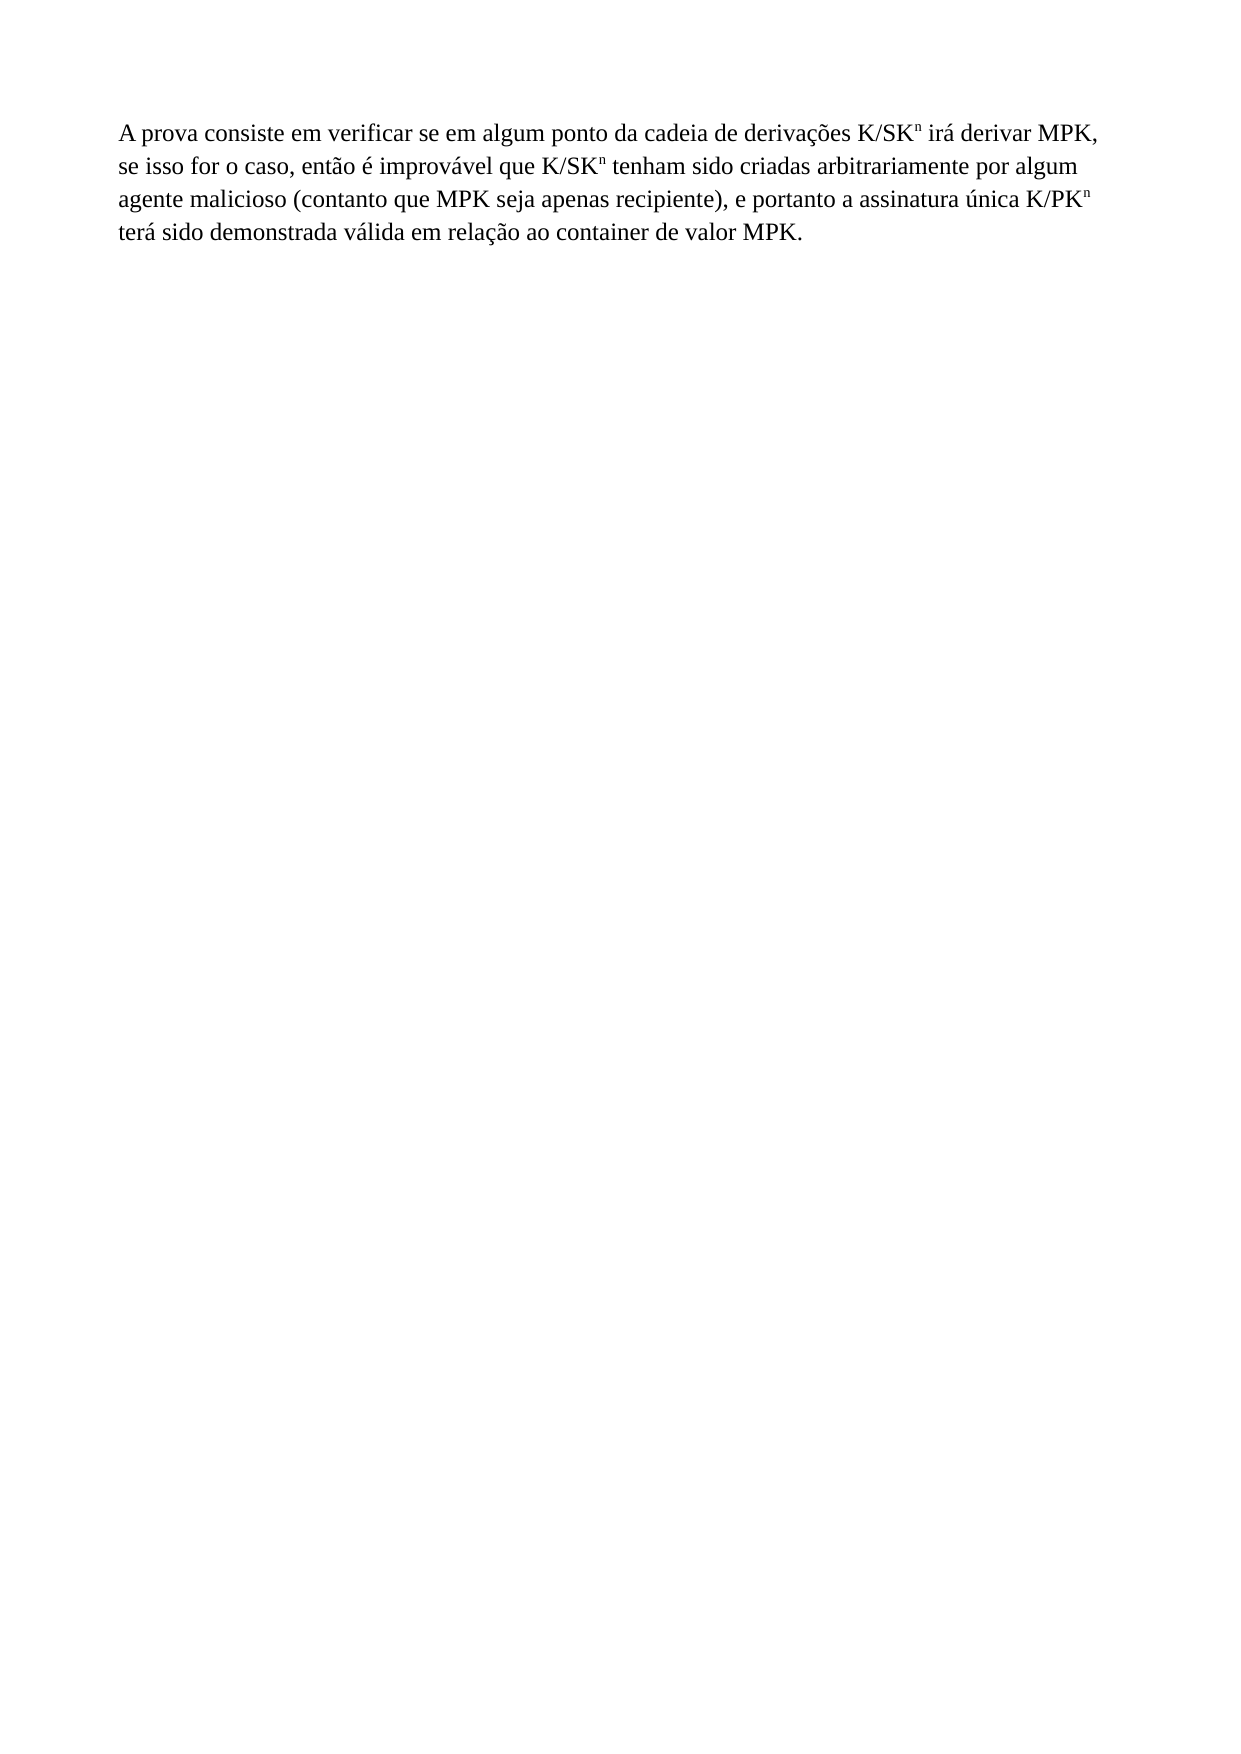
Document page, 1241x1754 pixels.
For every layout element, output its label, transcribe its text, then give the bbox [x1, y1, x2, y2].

text A prova consiste em verificar se em algum ponto da cadeia de derivações K/SKn irá derivar MPK, se isso for o caso, então é improvável que K/SKn tenham sido criadas arbitrariamente por algum agente malicioso (contanto que MPK seja apenas recipiente), e portanto a assinatura única K/PKn terá sido demonstrada válida em relação ao container de valor MPK. [118, 118, 1122, 246]
